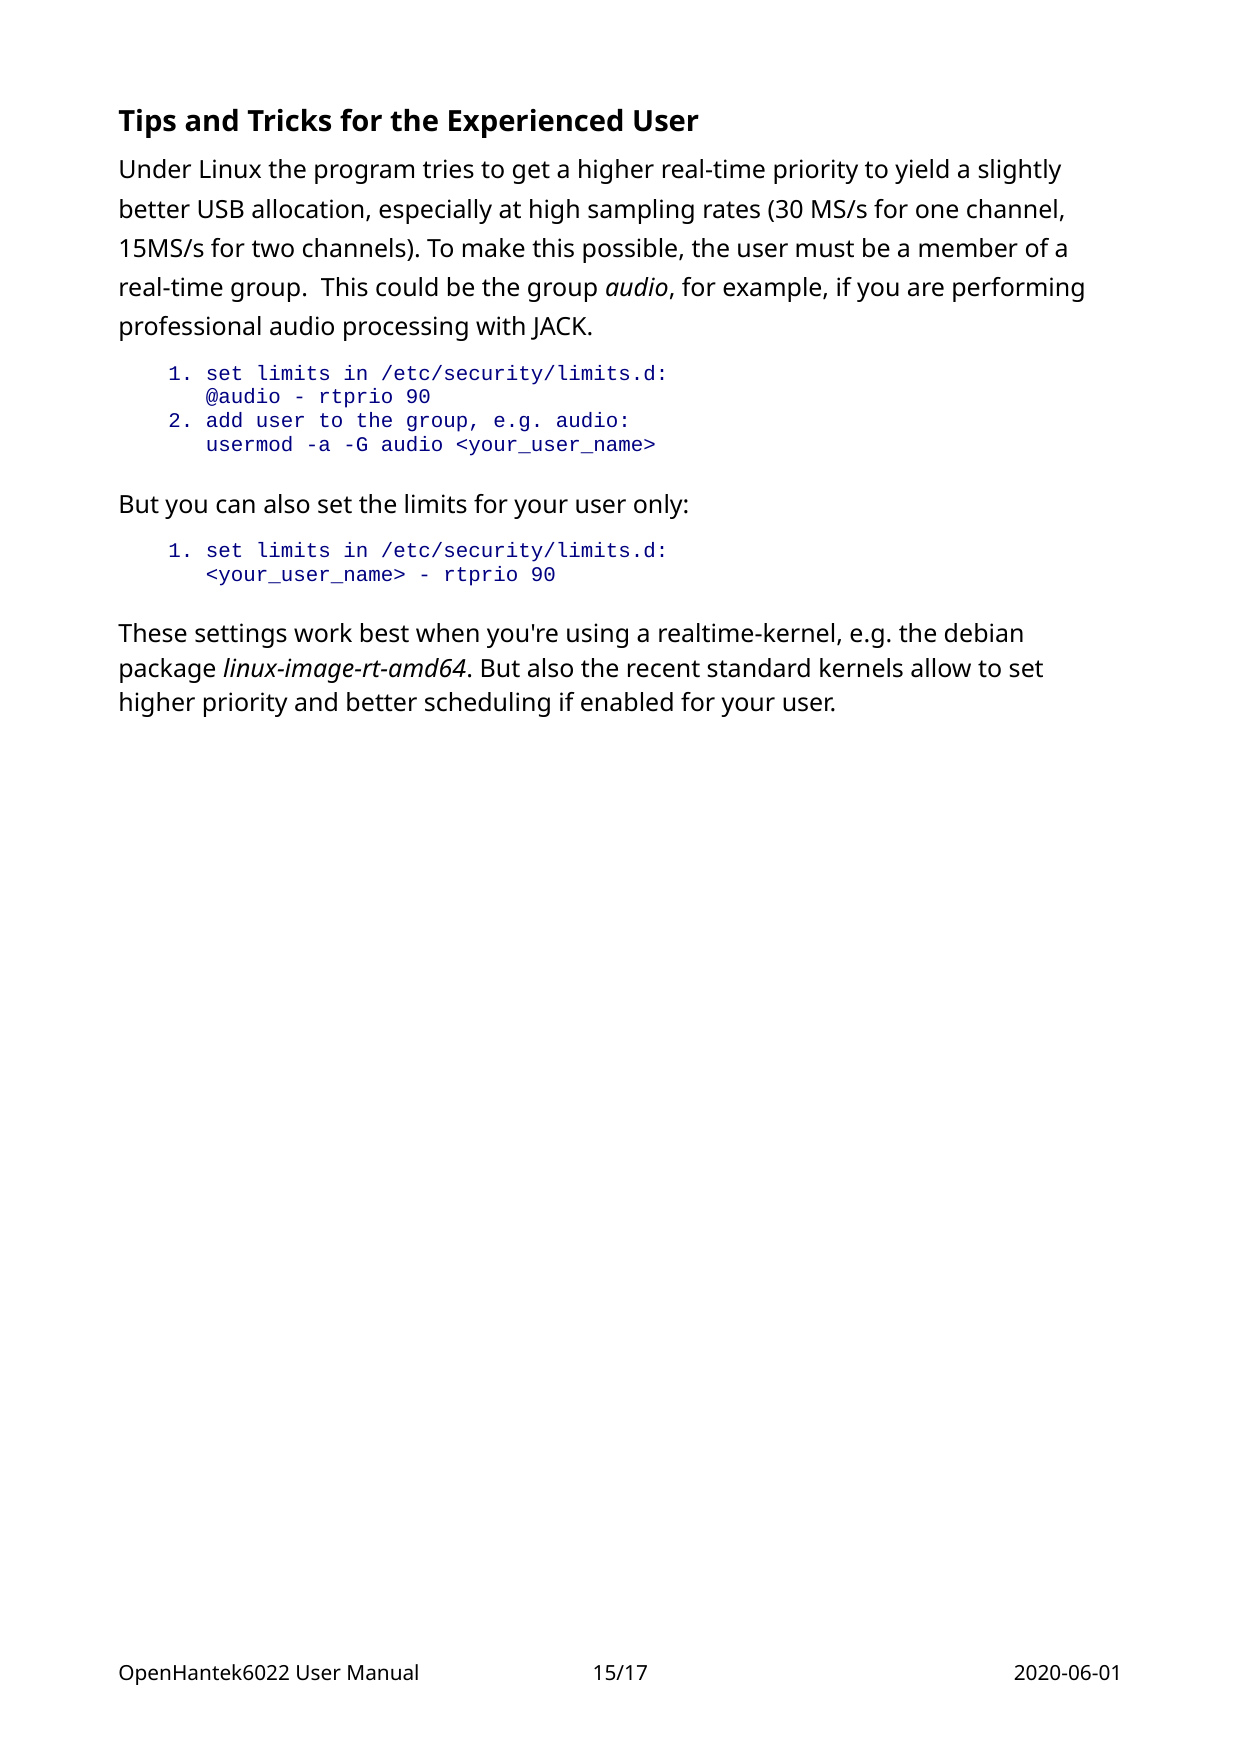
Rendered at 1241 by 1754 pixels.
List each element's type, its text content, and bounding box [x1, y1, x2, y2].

text 1. set limits in /etc/security/limits.d: [118, 363, 1122, 386]
text usermod -a -G audio <your_user_name> [118, 433, 1122, 457]
text 1. set limits in /etc/security/limits.d: [118, 540, 1122, 564]
text These settings work best when you're using a realtime-kernel, e.g. the debian package linux-image-rt-amd64. But also the recent standard kernels allow to set higher priority and better scheduling if enabled for your user. [118, 616, 1122, 718]
subtitle But you can also set the limits for your user only: [118, 487, 1122, 521]
subtitle Under Linux the program tries to get a higher real-time priority to yield a slightly better USB allocation, especially at high sampling rates (30 MS/s for one channel, 15MS/s for two channels). To make this possible, the user must be a member of a real-time group. This could be the group audio, for example, if you are performing professional audio processing with JACK. [118, 152, 1122, 343]
text @audio - rtprio 90 [118, 386, 1122, 410]
text 2. add user to the group, e.g. audio: [118, 410, 1122, 433]
subtitle Tips and Tricks for the Experienced User [118, 100, 1122, 140]
text <your_user_name> - rtprio 90 [118, 564, 1122, 588]
